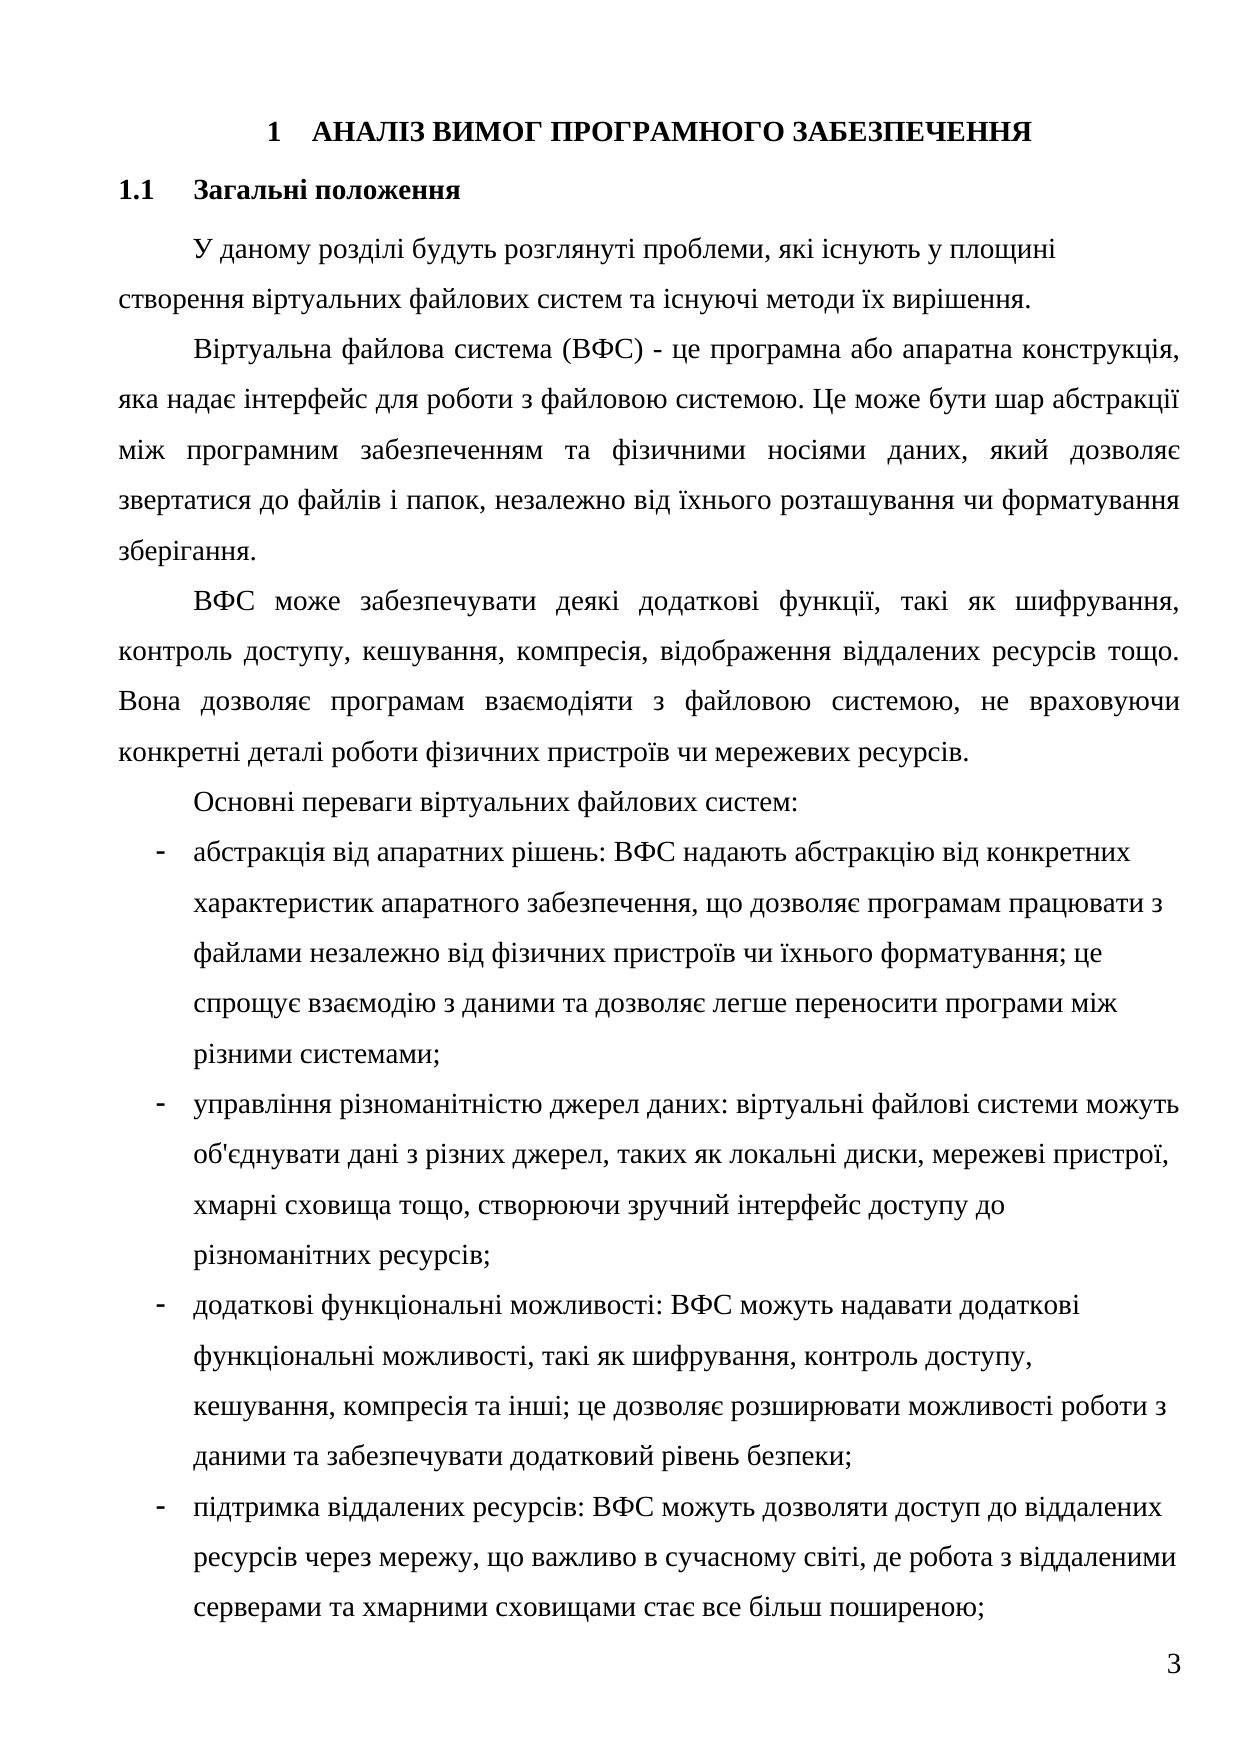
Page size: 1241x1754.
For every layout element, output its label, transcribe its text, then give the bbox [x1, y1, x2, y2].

subtitle Аналіз вимог програмного забезпечення [118, 114, 1181, 147]
text У даному розділі будуть розглянуті проблеми, які існують у площині [118, 231, 1181, 264]
text Віртуальна файлова система (ВФС) - це програмна або апаратна конструкція, яка надає інтерфейс для роботи з файловою системою. Це може бути шар абстракції між програмним забезпеченням та фізичними носіями даних, який дозволяє звертатися до файлів і папок, незалежно від їхнього розташування чи форматування зберігання. [118, 331, 1181, 566]
text створення віртуальних файлових систем та існуючі методи їх вирішення. [118, 281, 1181, 314]
list підтримка віддалених ресурсів: ВФС можуть дозволяти доступ до віддалених ресурсів через мережу, що важливо в сучасному світі, де робота з віддаленими серверами та хмарними сховищами стає все більш поширеною; [156, 1489, 1181, 1623]
list додаткові функціональні можливості: ВФС можуть надавати додаткові функціональні можливості, такі як шифрування, контроль доступу, кешування, компресія та інші; це дозволяє розширювати можливості роботи з даними та забезпечувати додатковий рівень безпеки; [156, 1287, 1181, 1472]
list управління різноманітністю джерел даних: віртуальні файлові системи можуть об'єднувати дані з різних джерел, таких як локальні диски, мережеві пристрої, хмарні сховища тощо, створюючи зручний інтерфейс доступу до різноманітних ресурсів; [156, 1086, 1181, 1271]
text Основні переваги віртуальних файлових систем: [118, 784, 1181, 818]
text ВФС може забезпечувати деякі додаткові функції, такі як шифрування, контроль доступу, кешування, компресія, відображення віддалених ресурсів тощо. Вона дозволяє програмам взаємодіяти з файловою системою, не враховуючи конкретні деталі роботи фізичних пристроїв чи мережевих ресурсів. [118, 583, 1181, 767]
list абстракція від апаратних рішень: ВФС надають абстракцію від конкретних характеристик апаратного забезпечення, що дозволяє програмам працювати з файлами незалежно від фізичних пристроїв чи їхнього форматування; це спрощує взаємодію з даними та дозволяє легше переносити програми між різними системами; [156, 834, 1181, 1069]
subtitle Загальні положення [118, 172, 1181, 206]
